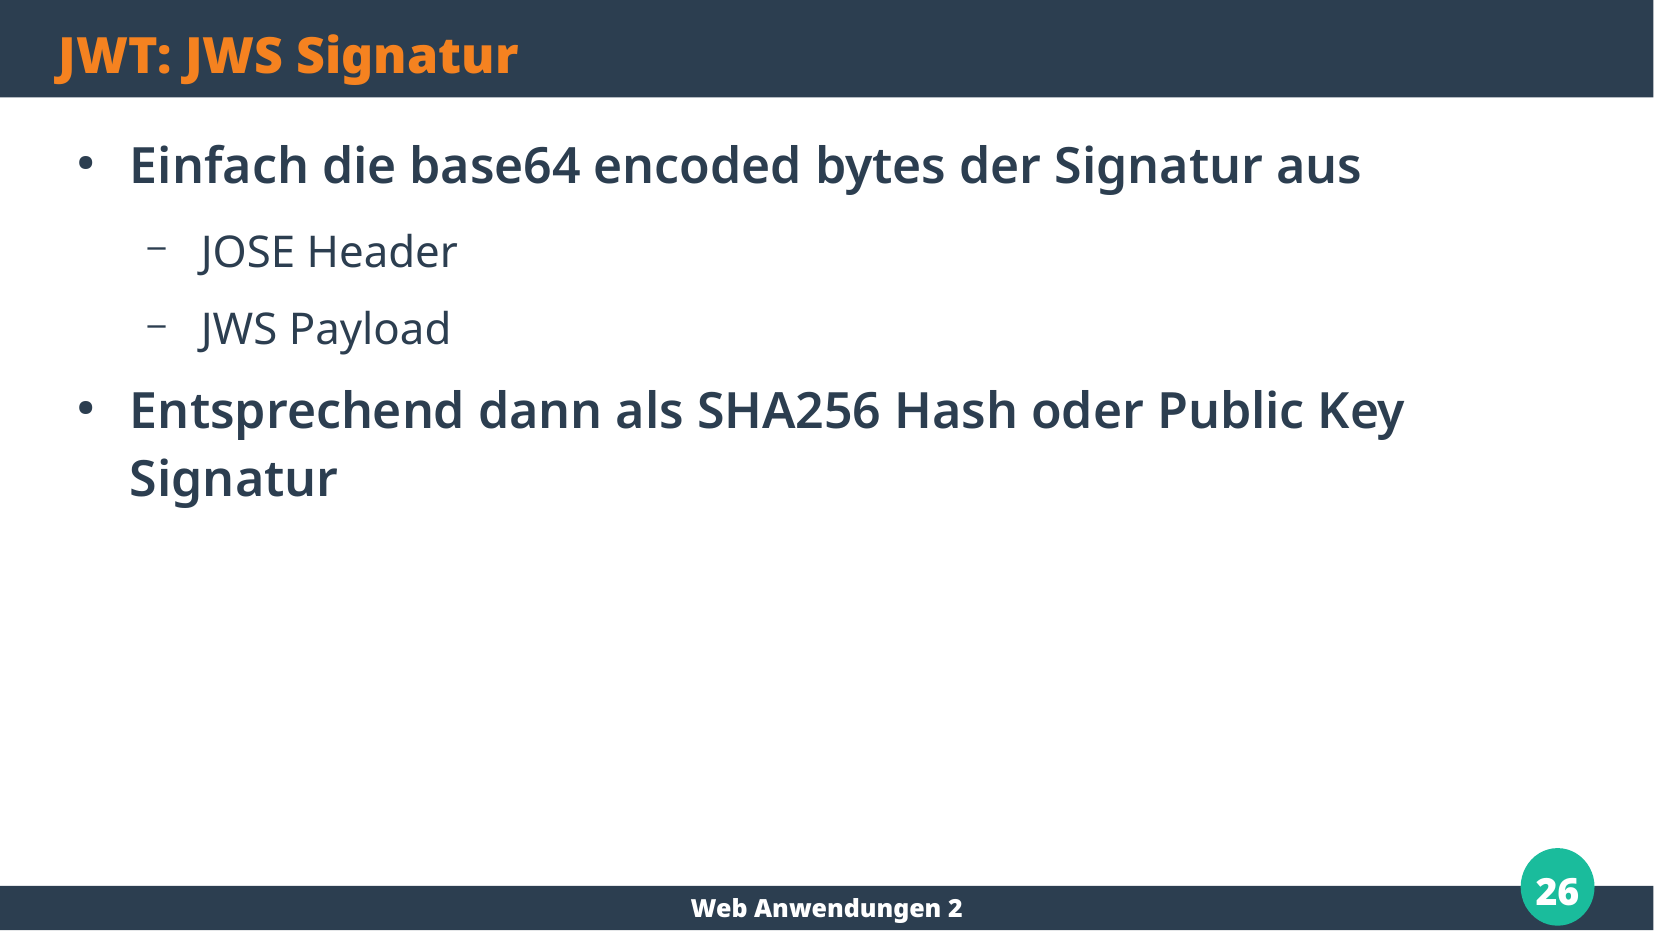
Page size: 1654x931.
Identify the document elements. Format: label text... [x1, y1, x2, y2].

list Einfach die base64 encoded bytes der Signatur aus JOSE Header JWS Payload Entsprechend dann als SHA256 Hash oder Public Key Signatur [59, 129, 1595, 864]
title JWT: JWS Signatur [59, 8, 1595, 89]
